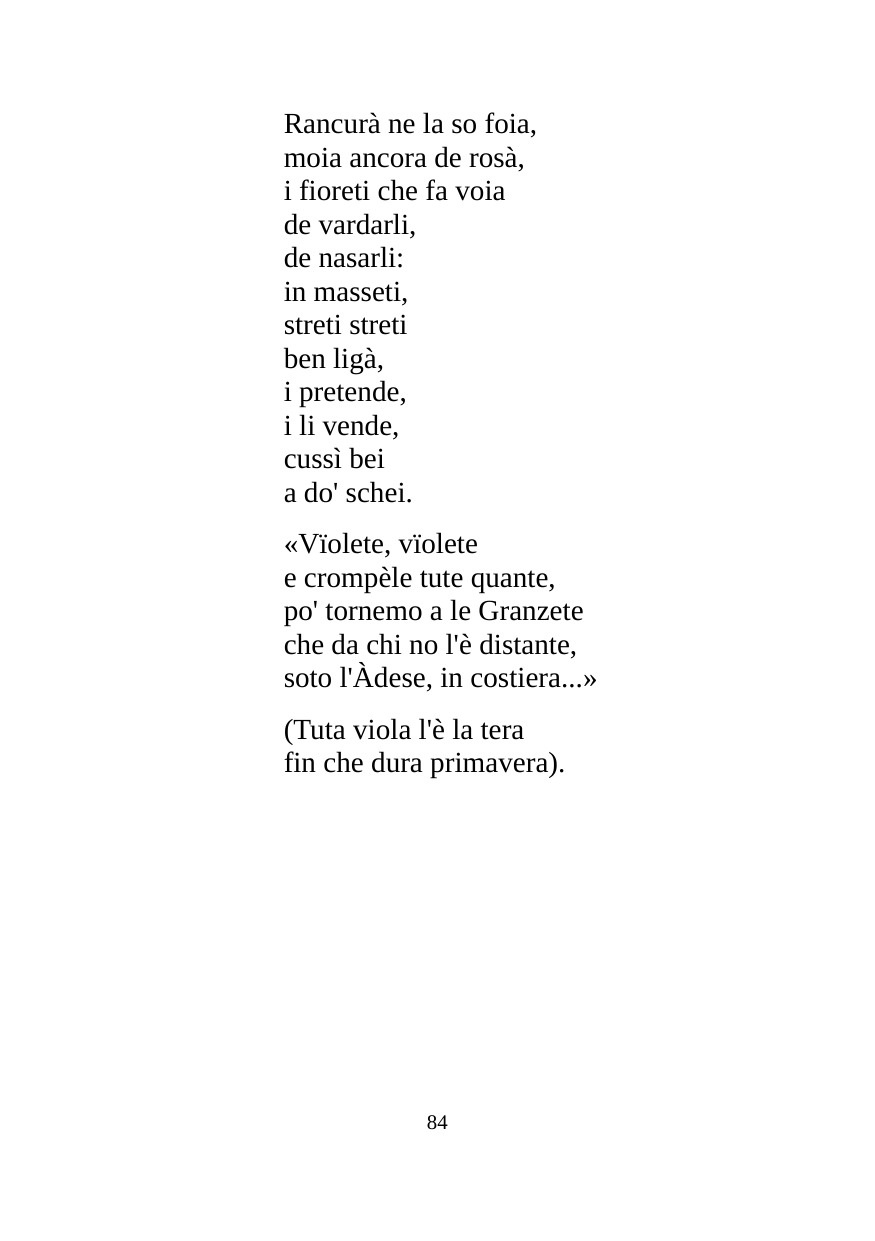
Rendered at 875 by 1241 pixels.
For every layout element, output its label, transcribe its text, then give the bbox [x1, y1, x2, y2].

text «Vïolete, vïolete e crompèle tute quante, po' tornemo a le Granzete che da chi no l'è distante, soto l'Àdese, in costiera...» [283, 526, 768, 694]
text Rancurà ne la so foia, moia ancora de rosà, i fioreti che fa voia de vardarli, de nasarli: in masseti, streti streti ben ligà, i pretende, i li vende, cussì bei a do' schei. [283, 106, 768, 509]
text (Tuta viola l'è la tera fin che dura primavera). [283, 712, 768, 779]
